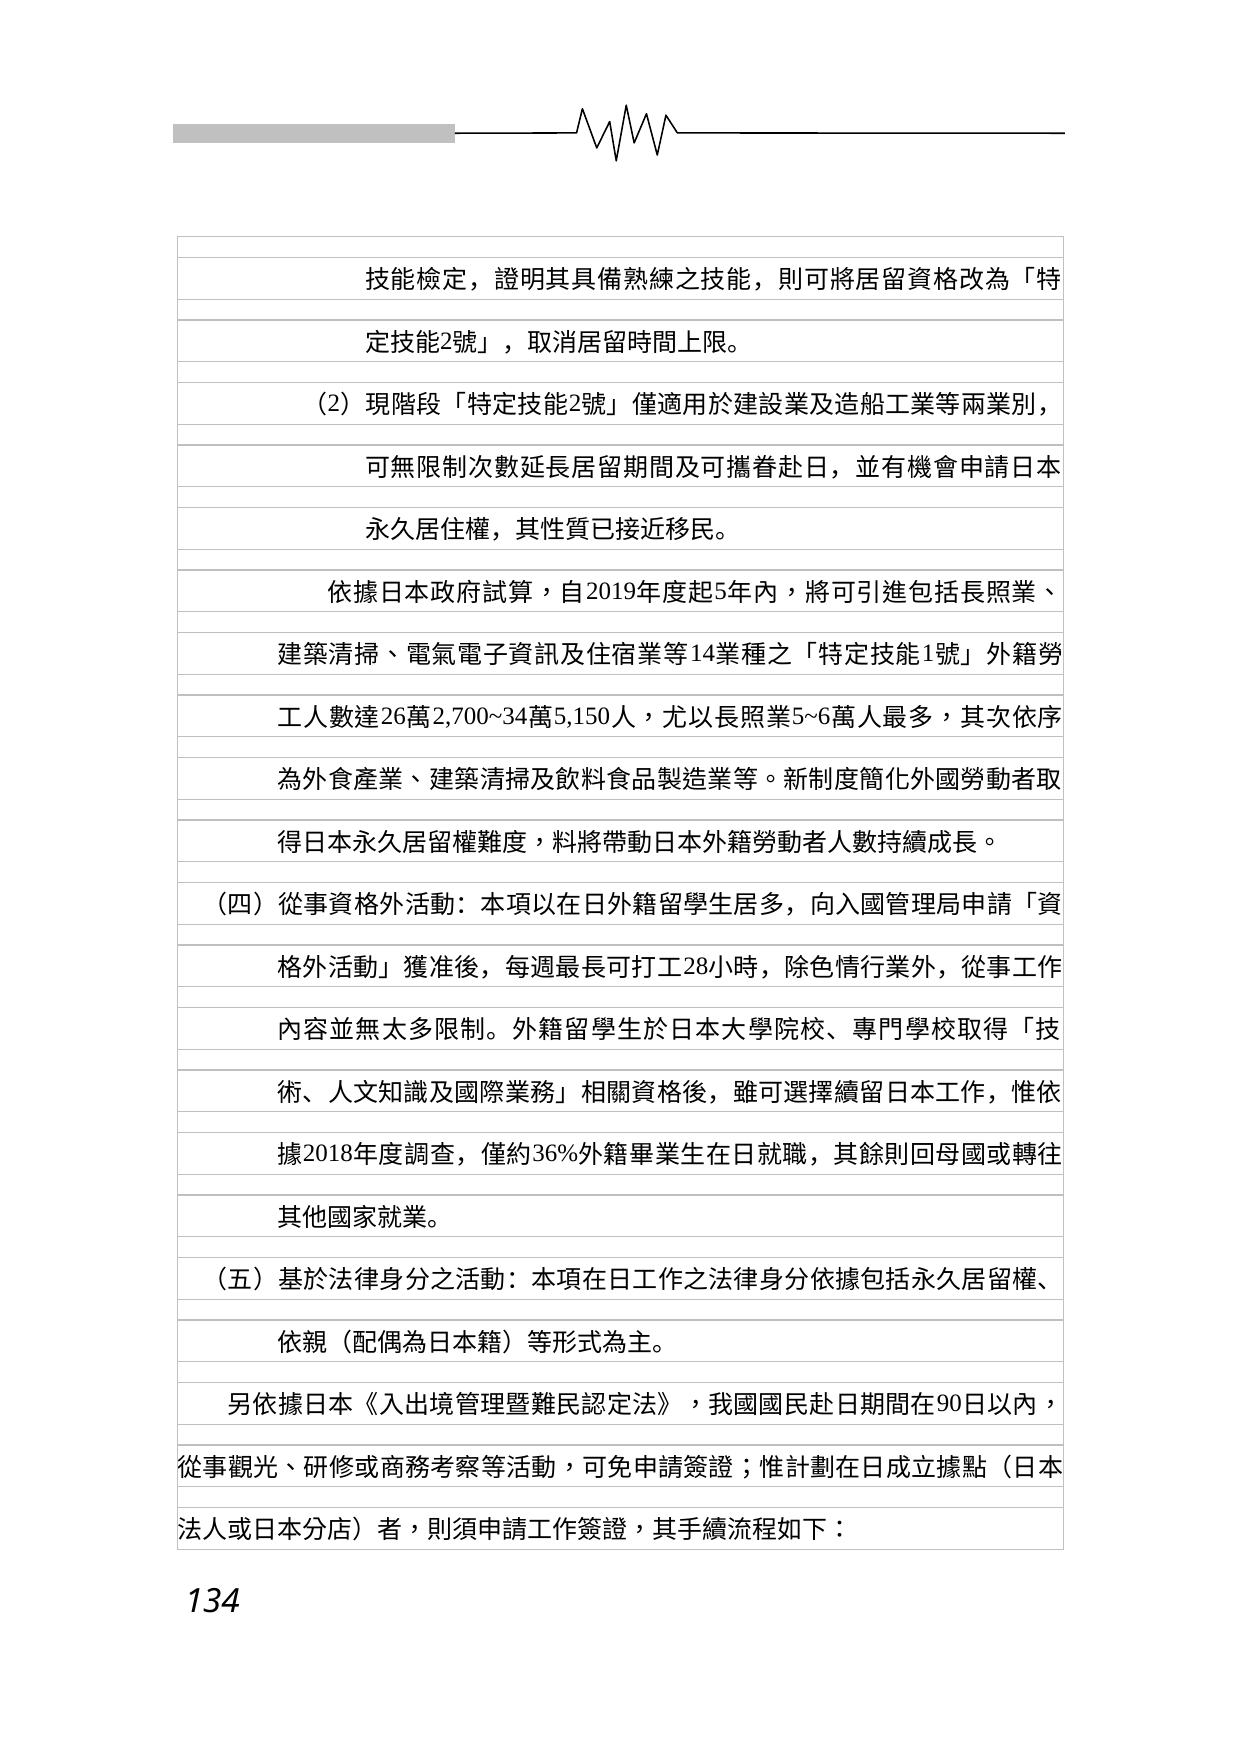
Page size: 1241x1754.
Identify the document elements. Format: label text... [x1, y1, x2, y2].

text [202, 862, 1063, 882]
text [277, 612, 1063, 632]
text 可無限制次數延長居留期間及可攜眷赴日，並有機會申請日本 [302, 446, 1063, 486]
text 技能檢定，證明其具備熟練之技能，則可將居留資格改為「特 [302, 258, 1063, 299]
text [202, 1237, 1063, 1257]
text [302, 487, 1063, 507]
text 工人數達26萬2,700~34萬5,150人，尤以長照業5~6萬人最多，其次依序 [277, 696, 1063, 736]
text 永久居住權，其性質已接近移民。 [302, 508, 1063, 549]
text （2）現階段「特定技能2號」僅適用於建設業及造船工業等兩業別， [302, 383, 1063, 424]
text 格外活動」獲准後，每週最長可打工28小時，除色情行業外，從事工作 [202, 946, 1063, 986]
text 據2018年度調查，僅約36%外籍畢業生在日就職，其餘則回母國或轉往 [202, 1133, 1063, 1174]
text 從事觀光、研修或商務考察等活動，可免申請簽證；惟計劃在日成立據點（日本 [178, 1446, 1063, 1486]
text [302, 237, 1063, 257]
text [302, 300, 1063, 319]
text 定技能2號」，取消居留時間上限。 [302, 321, 1063, 361]
text 得日本永久居留權難度，料將帶動日本外籍勞動者人數持續成長。 [277, 821, 1063, 861]
text 法人或日本分店）者，則須申請工作簽證，其手續流程如下： [178, 1508, 1063, 1549]
text [277, 550, 1063, 569]
text [178, 1362, 1063, 1382]
text 另依據日本《入出境管理暨難民認定法》，我國國民赴日期間在90日以內， [178, 1383, 1063, 1424]
text 為外食產業、建築清掃及飲料食品製造業等。新制度簡化外國勞動者取 [277, 758, 1063, 799]
text 內容並無太多限制。外籍留學生於日本大學院校、專門學校取得「技 [202, 1008, 1063, 1049]
text [202, 1050, 1063, 1069]
text [302, 362, 1063, 382]
text （四）從事資格外活動：本項以在日外籍留學生居多，向入國管理局申請「資 [202, 883, 1063, 924]
text [277, 737, 1063, 757]
text [202, 1175, 1063, 1194]
text [302, 425, 1063, 444]
text 術、人文知識及國際業務」相關資格後，雖可選擇續留日本工作，惟依 [202, 1071, 1063, 1111]
text [202, 925, 1063, 944]
text 建築清掃、電氣電子資訊及住宿業等14業種之「特定技能1號」外籍勞 [277, 633, 1063, 674]
text 其他國家就業。​ [202, 1196, 1063, 1236]
text [277, 675, 1063, 694]
text [178, 1425, 1063, 1444]
text [178, 1487, 1063, 1507]
text 依據日本政府試算，自2019年度起5年內，將可引進包括長照業、 [277, 571, 1063, 611]
text 依親（配偶為日本籍）等形式為主。 [202, 1321, 1063, 1361]
text [202, 1112, 1063, 1132]
text [202, 1300, 1063, 1319]
text [277, 800, 1063, 819]
text [202, 987, 1063, 1007]
text （五）基於法律身分之活動：本項在日工作之法律身分依據包括永久居留權、 [202, 1258, 1063, 1299]
